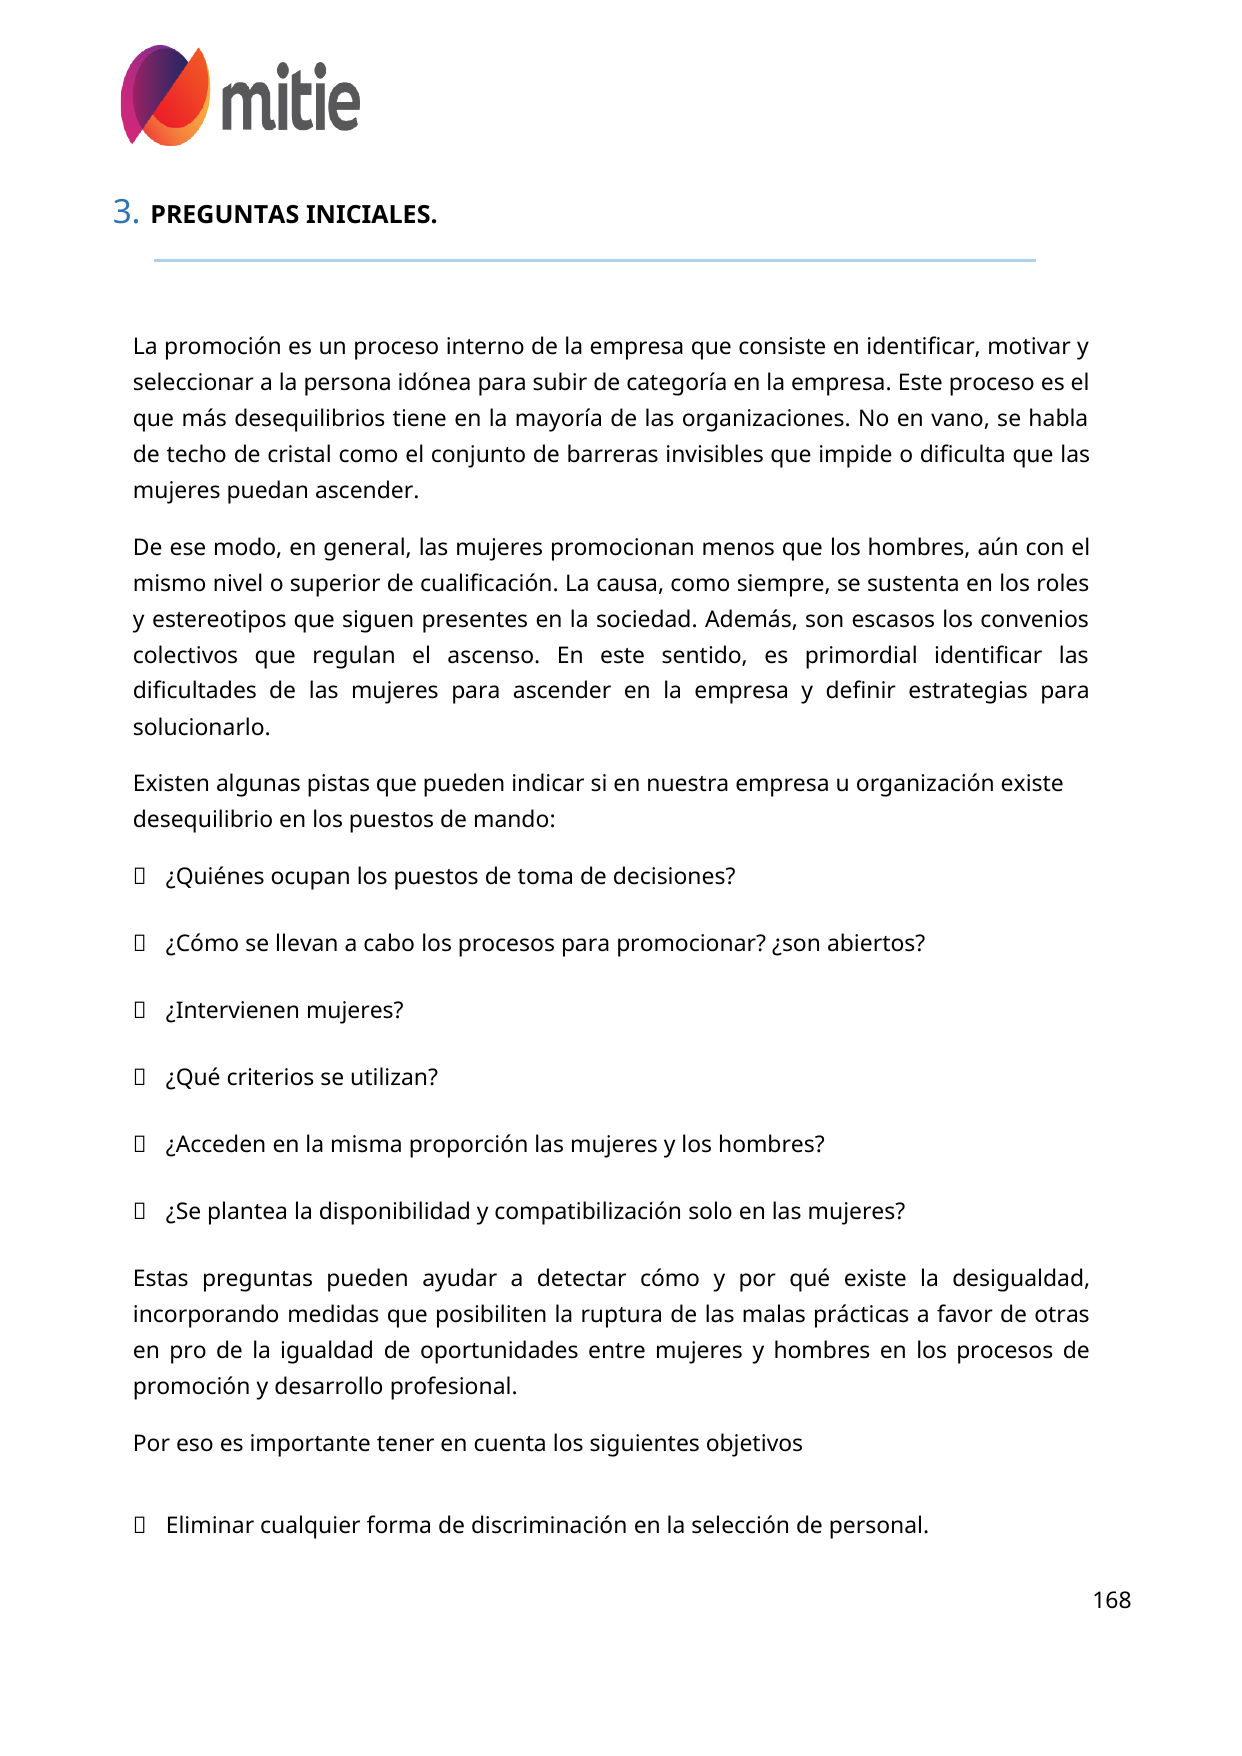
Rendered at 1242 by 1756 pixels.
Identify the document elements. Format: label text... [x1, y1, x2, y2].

list ¿Intervienen mujeres? [133, 994, 1131, 1025]
text Por eso es importante tener en cuenta los siguientes objetivos [133, 1427, 1131, 1458]
text Estas preguntas pueden ayudar a detectar cómo y por qué existe la desigualdad, incorporando medidas que posibiliten la ruptura de las malas prácticas a favor de otras en pro de la igualdad de oportunidades entre mujeres y hombres en los procesos de promoción y desarrollo profesional. [133, 1262, 1090, 1401]
text Existen algunas pistas que pueden indicar si en nuestra empresa u organización existe desequilibrio en los puestos de mando: [133, 767, 1131, 834]
list ¿Qué criterios se utilizan? [133, 1061, 1131, 1092]
list ¿Quiénes ocupan los puestos de toma de decisiones? [133, 860, 1131, 891]
list ¿Se plantea la disponibilidad y compatibilización solo en las mujeres? [133, 1195, 1131, 1226]
list PREGUNTAS INICIALES. [113, 187, 1131, 233]
text La promoción es un proceso interno de la empresa que consiste en identificar, motivar y seleccionar a la persona idónea para subir de categoría en la empresa. Este proceso es el que más desequilibrios tiene en la mayoría de las organizaciones. No en vano, se habla de techo de cristal como el conjunto de barreras invisibles que impide o dificulta que las mujeres puedan ascender. [133, 330, 1090, 505]
list ¿Cómo se llevan a cabo los procesos para promocionar? ¿son abiertos? [133, 927, 1131, 958]
list Eliminar cualquier forma de discriminación en la selección de personal. [133, 1509, 1131, 1540]
text De ese modo, en general, las mujeres promocionan menos que los hombres, aún con el mismo nivel o superior de cualificación. La causa, como siempre, se sustenta en los roles y estereotipos que siguen presentes en la sociedad. Además, son escasos los convenios colectivos que regulan el ascenso. En este sentido, es primordial identificar las dificultades de las mujeres para ascender en la empresa y definir estrategias para solucionarlo. [133, 531, 1090, 742]
list ¿Acceden en la misma proporción las mujeres y los hombres? [133, 1128, 1131, 1159]
